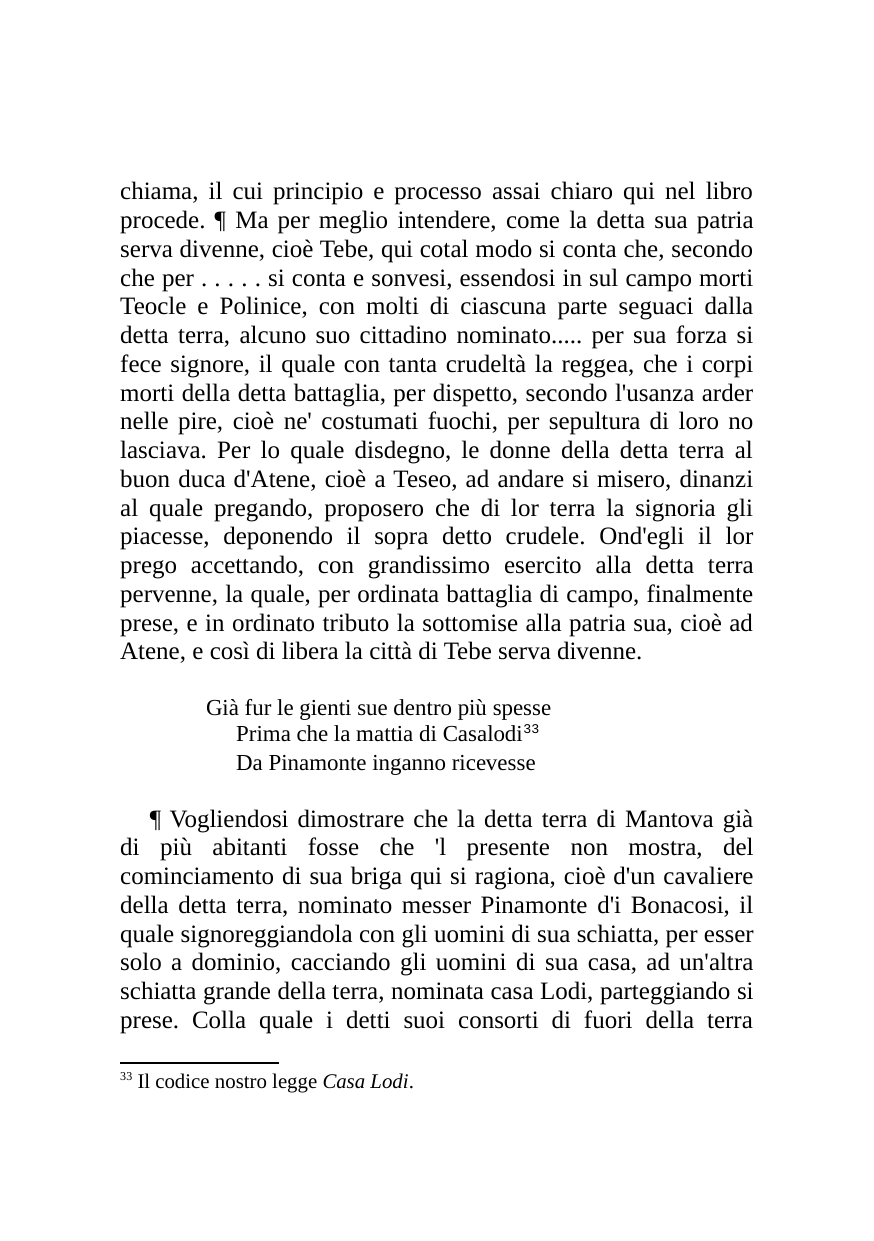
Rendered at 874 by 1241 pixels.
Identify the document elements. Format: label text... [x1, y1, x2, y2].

text Già fur le gienti sue dentro più spesse [176, 694, 754, 720]
text Il codice nostro legge Casa Lodi. [120, 1069, 754, 1093]
text Prima che la mattia di Casalodi [195, 720, 754, 748]
text chiama, il cui principio e processo assai chiaro qui nel libro procede. ¶ Ma per meglio intendere, come la detta sua patria serva divenne, cioè Tebe, qui cotal modo si conta che, secondo che per . . . . . si conta e sonvesi, essendosi in sul campo morti Teocle e Polinice, con molti di ciascuna parte seguaci dalla detta terra, alcuno suo cittadino nominato..... per sua forza si fece signore, il quale con tanta crudeltà la reggea, che i corpi morti della detta battaglia, per dispetto, secondo l'usanza arder nelle pire, cioè ne' costumati fuochi, per sepultura di loro no lasciava. Per lo quale disdegno, le donne della detta terra al buon duca d'Atene, cioè a Teseo, ad andare si misero, dinanzi al quale pregando, proposero che di lor terra la signoria gli piacesse, deponendo il sopra detto crudele. Ond'egli il lor prego accettando, con grandissimo esercito alla detta terra pervenne, la quale, per ordinata battaglia di campo, finalmente prese, e in ordinato tributo la sottomise alla patria sua, cioè ad Atene, e così di libera la città di Tebe serva divenne. [120, 176, 754, 665]
text ¶ Vogliendosi dimostrare che la detta terra di Mantova già di più abitanti fosse che 'l presente non mostra, del cominciamento di sua briga qui si ragiona, cioè d'un cavaliere della detta terra, nominato messer Pinamonte d'i Bonacosi, il quale signoreggiandola con gli uomini di sua schiatta, per esser solo a dominio, cacciando gli uomini di sua casa, ad un'altra schiatta grande della terra, nominata casa Lodi, parteggiando si prese. Colla quale i detti suoi consorti di fuori della terra [120, 804, 754, 1034]
text Da Pinamonte inganno ricevesse [195, 748, 754, 775]
